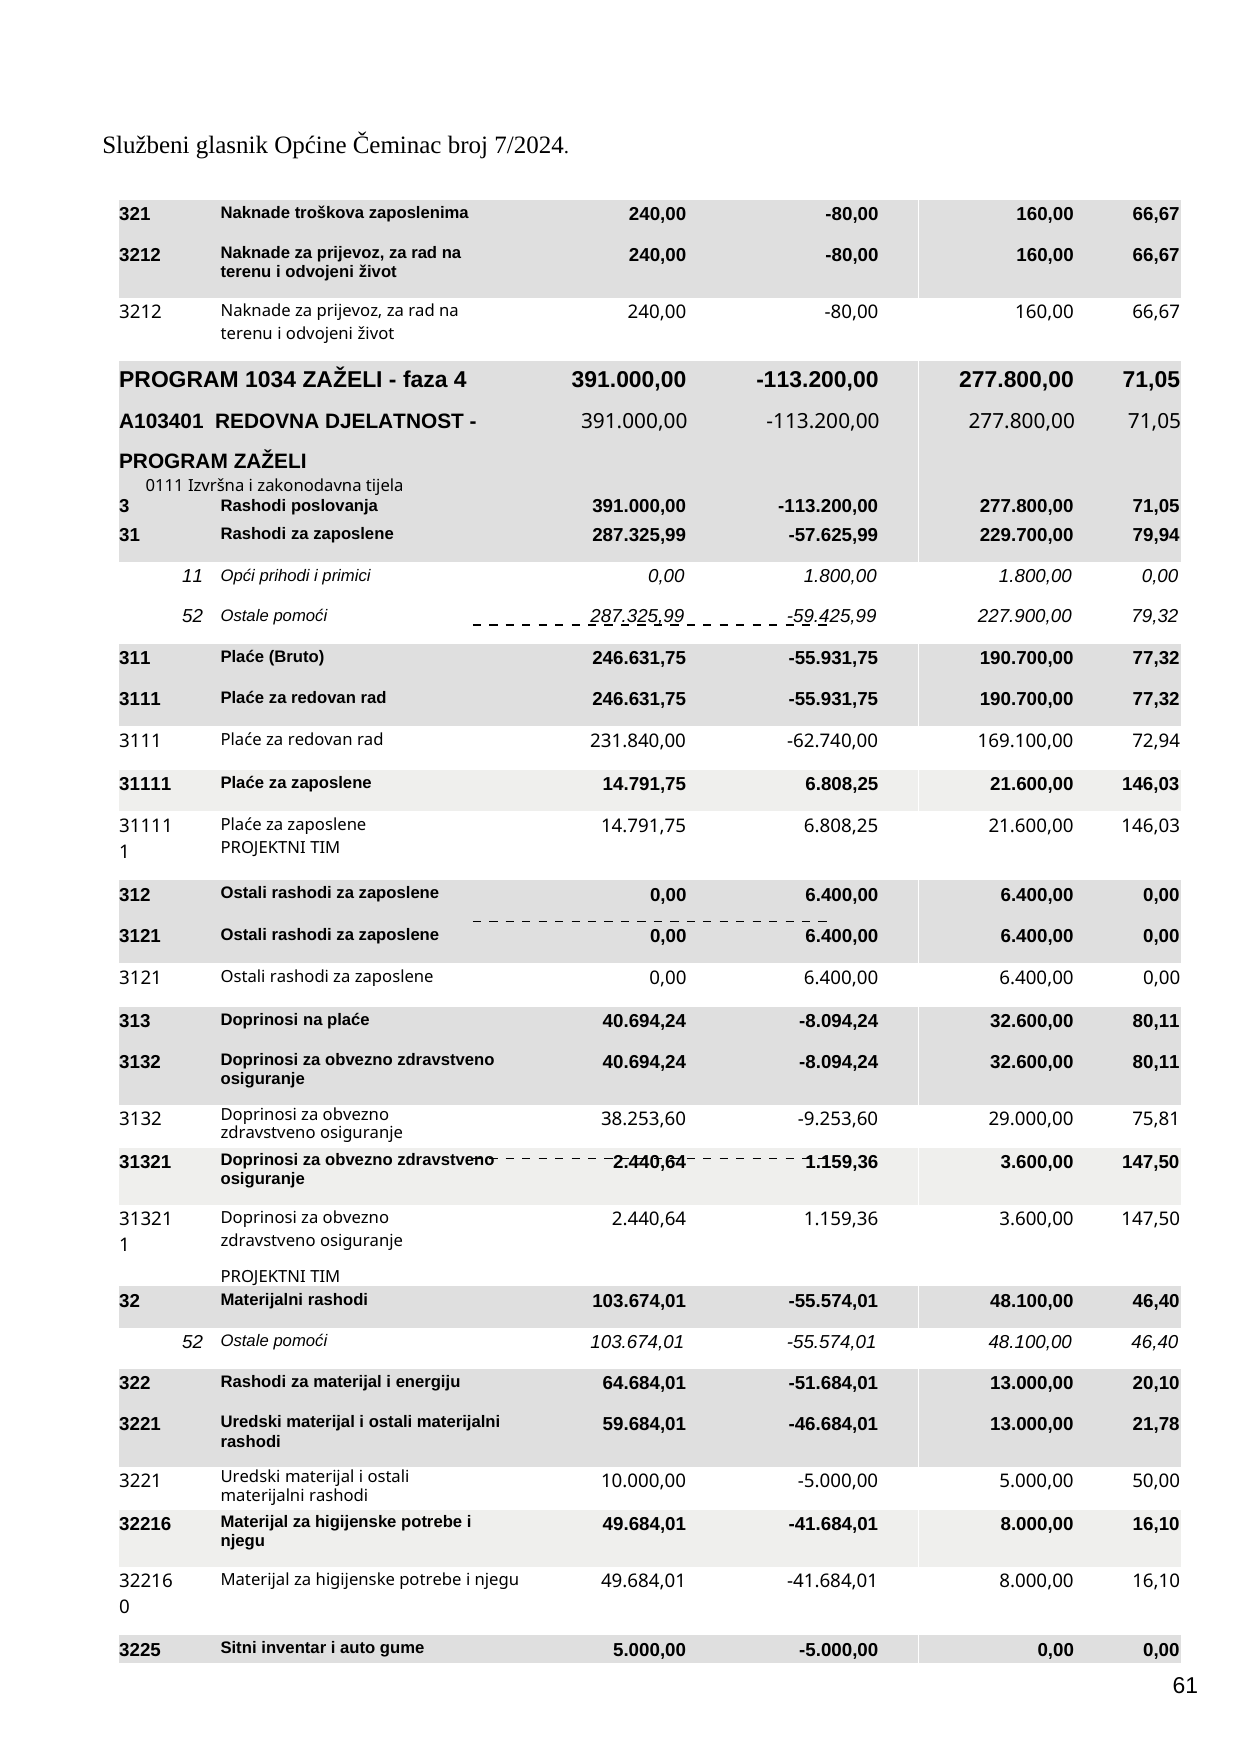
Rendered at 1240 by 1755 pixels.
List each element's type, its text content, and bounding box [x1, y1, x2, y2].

table_cell Plaće za zaposlene [211, 770, 536, 811]
table_cell 3225 [119, 1635, 182, 1663]
table_cell 38.253,60 [536, 1105, 721, 1148]
table_cell 6.400,00 [919, 922, 1098, 963]
table_cell Plaće za redovan rad [211, 726, 536, 770]
table_cell Ostali rashodi za zaposlene [211, 880, 536, 922]
table_cell Opći prihodi i primici [211, 562, 536, 603]
table_cell 3212 [119, 298, 182, 361]
table_cell 313 [119, 1007, 182, 1048]
table_cell [182, 1286, 211, 1328]
table_cell 31 [119, 521, 182, 562]
table_cell [182, 1567, 211, 1635]
table_cell -59.425,99 [721, 603, 918, 643]
table_cell 6.400,00 [919, 880, 1098, 922]
table_cell Sitni inventar i auto gume [211, 1635, 536, 1663]
table_cell 3111 [119, 726, 182, 770]
table_cell 3221 [119, 1467, 182, 1510]
table_cell Materijal za higijenske potrebe i njegu [211, 1510, 536, 1567]
table_cell 312 [119, 880, 182, 922]
table_cell -51.684,01 [721, 1369, 918, 1410]
table_cell 6.400,00 [721, 880, 918, 922]
table_cell -57.625,99 [721, 521, 918, 562]
table_cell 277.800,00 [919, 409, 1098, 450]
table_cell 48.100,00 [919, 1328, 1098, 1369]
table_cell 169.100,00 [919, 726, 1098, 770]
table_cell Materijal za higijenske potrebe i njegu [211, 1567, 536, 1635]
table_cell [182, 496, 211, 521]
table_cell 71,05 [1098, 496, 1181, 521]
table_cell 146,03 [1098, 811, 1181, 880]
table_cell PROGRAM ZAŽELI 0111 Izvršna i zakonodavna tijela [119, 450, 536, 496]
table_cell 72,94 [1098, 726, 1181, 770]
table_cell 240,00 [536, 241, 721, 298]
table_cell [182, 1369, 211, 1410]
table_cell 313211 [119, 1205, 182, 1286]
table_cell 311111 [119, 811, 182, 880]
table_cell 20,10 [1098, 1369, 1181, 1410]
table_cell 2.440,64 [536, 1205, 721, 1286]
table_cell [182, 1510, 211, 1567]
table_cell 21.600,00 [919, 811, 1098, 880]
table_header 66,67 [1098, 200, 1181, 241]
table_cell 80,11 [1098, 1007, 1181, 1048]
table_cell 21.600,00 [919, 770, 1098, 811]
table_cell 16,10 [1098, 1567, 1181, 1635]
table_cell 160,00 [919, 241, 1098, 298]
table_cell 3111 [119, 685, 182, 726]
table_cell [182, 1635, 211, 1663]
table_header -80,00 [721, 200, 918, 241]
table_cell 6.808,25 [721, 811, 918, 880]
table_cell 71,05 [1098, 361, 1181, 409]
table_cell 66,67 [1098, 298, 1181, 361]
table_cell [536, 450, 721, 496]
table_cell Ostali rashodi za zaposlene [211, 963, 536, 1007]
table_cell [182, 1467, 211, 1510]
table_cell 391.000,00 [536, 361, 721, 409]
table_cell 246.631,75 [536, 685, 721, 726]
table_cell 32.600,00 [919, 1007, 1098, 1048]
table_cell 14.791,75 [536, 811, 721, 880]
table_cell 8.000,00 [919, 1567, 1098, 1635]
table_cell 287.325,99 [536, 521, 721, 562]
table_cell Plaće za zaposlene PROJEKTNI TIM [211, 811, 536, 880]
table_cell PROGRAM 1034 ZAŽELI - faza 4 [119, 361, 536, 409]
table_cell 75,81 [1098, 1105, 1181, 1148]
table_cell 10.000,00 [536, 1467, 721, 1510]
table_cell -41.684,01 [721, 1567, 918, 1635]
table_cell 0,00 [536, 880, 721, 922]
table_cell -55.931,75 [721, 644, 918, 685]
table_cell 146,03 [1098, 770, 1181, 811]
table_cell A103401 REDOVNA DJELATNOST - [119, 409, 536, 450]
table_cell Ostale pomoći [211, 1328, 536, 1369]
table_cell 80,11 [1098, 1048, 1181, 1105]
table_cell 11 [182, 562, 211, 603]
table_cell 49.684,01 [536, 1510, 721, 1567]
table_cell [182, 1048, 211, 1105]
table_cell 277.800,00 [919, 496, 1098, 521]
table_cell 0,00 [536, 562, 721, 603]
table_cell Uredski materijal i ostali materijalni rashodi [211, 1467, 536, 1510]
table_cell 3.600,00 [919, 1205, 1098, 1286]
table_cell 13.000,00 [919, 1369, 1098, 1410]
table_cell 160,00 [919, 298, 1098, 361]
table_cell 48.100,00 [919, 1286, 1098, 1328]
table_cell 6.808,25 [721, 770, 918, 811]
table_cell 3221 [119, 1410, 182, 1467]
table_cell 103.674,01 [536, 1328, 721, 1369]
table_cell 6.400,00 [721, 922, 918, 963]
table_cell 29.000,00 [919, 1105, 1098, 1148]
table_cell 32216 [119, 1510, 182, 1567]
table_cell [182, 1410, 211, 1467]
table_cell -46.684,01 [721, 1410, 918, 1467]
table_cell 59.684,01 [536, 1410, 721, 1467]
table_cell 13.000,00 [919, 1410, 1098, 1467]
table_cell Rashodi za zaposlene [211, 521, 536, 562]
table_cell 190.700,00 [919, 644, 1098, 685]
table_cell -5.000,00 [721, 1635, 918, 1663]
table_cell 32 [119, 1286, 182, 1328]
table_cell [119, 603, 182, 643]
table_cell 71,05 [1098, 409, 1181, 450]
table_cell -8.094,24 [721, 1048, 918, 1105]
table_cell Plaće (Bruto) [211, 644, 536, 685]
table_cell 3121 [119, 963, 182, 1007]
table_cell Doprinosi na plaće [211, 1007, 536, 1048]
table_cell 1.159,36 [721, 1148, 918, 1205]
table_header 240,00 [536, 200, 721, 241]
table_cell 77,32 [1098, 685, 1181, 726]
table_cell 1.159,36 [721, 1205, 918, 1286]
table_cell 52 [182, 603, 211, 643]
table_cell 14.791,75 [536, 770, 721, 811]
table_cell 322 [119, 1369, 182, 1410]
table_cell 31321 [119, 1148, 182, 1205]
table_cell Rashodi poslovanja [211, 496, 536, 521]
table_cell [919, 450, 1098, 496]
table_cell [119, 562, 182, 603]
table_cell 0,00 [1098, 880, 1181, 922]
table_cell 0,00 [919, 1635, 1098, 1663]
table_cell Naknade za prijevoz, za rad na terenu i odvojeni život [182, 298, 536, 361]
table_cell [182, 922, 211, 963]
table_cell Materijalni rashodi [211, 1286, 536, 1328]
table_cell 3.600,00 [919, 1148, 1098, 1205]
table_cell [182, 1007, 211, 1048]
table_cell 287.325,99 [536, 603, 721, 643]
table_cell 49.684,01 [536, 1567, 721, 1635]
table_cell 1.800,00 [919, 562, 1098, 603]
table_cell [182, 685, 211, 726]
table_cell -80,00 [721, 241, 918, 298]
table_cell [182, 726, 211, 770]
table_cell 5.000,00 [919, 1467, 1098, 1510]
table_cell [182, 880, 211, 922]
table_cell 1.800,00 [721, 562, 918, 603]
table_cell -62.740,00 [721, 726, 918, 770]
table_cell -113.200,00 [721, 361, 918, 409]
table_cell [721, 450, 918, 496]
table_cell -55.931,75 [721, 685, 918, 726]
table_cell [182, 644, 211, 685]
table_cell -80,00 [721, 298, 918, 361]
table_cell 52 [182, 1328, 211, 1369]
table_cell 322160 [119, 1567, 182, 1635]
table_cell 3121 [119, 922, 182, 963]
table_cell 46,40 [1098, 1286, 1181, 1328]
table_cell 391.000,00 [536, 409, 721, 450]
table_cell 79,32 [1098, 603, 1181, 643]
table_cell 0,00 [536, 922, 721, 963]
table_cell 0,00 [1098, 1635, 1181, 1663]
table_cell Doprinosi za obvezno zdravstveno osiguranje PROJEKTNI TIM [211, 1205, 536, 1286]
table_cell 77,32 [1098, 644, 1181, 685]
table_cell 3132 [119, 1048, 182, 1105]
table_cell -8.094,24 [721, 1007, 918, 1048]
table_cell 31111 [119, 770, 182, 811]
table_cell 0,00 [536, 963, 721, 1007]
table_cell 277.800,00 [919, 361, 1098, 409]
table_cell 147,50 [1098, 1148, 1181, 1205]
table_cell 3212 [119, 241, 182, 298]
table_cell 5.000,00 [536, 1635, 721, 1663]
table_cell 32.600,00 [919, 1048, 1098, 1105]
table_cell Uredski materijal i ostali materijalni rashodi [211, 1410, 536, 1467]
table_header 321 [119, 200, 182, 241]
table_cell 246.631,75 [536, 644, 721, 685]
table_cell [119, 1328, 182, 1369]
table_cell 6.400,00 [721, 963, 918, 1007]
table_cell Doprinosi za obvezno zdravstveno osiguranje [211, 1048, 536, 1105]
table_cell Doprinosi za obvezno zdravstveno osiguranje [211, 1148, 536, 1205]
table_cell 240,00 [536, 298, 721, 361]
table_cell Naknade za prijevoz, za rad na terenu i odvojeni život [182, 241, 536, 298]
table_cell [182, 1148, 211, 1205]
table_cell [182, 1105, 211, 1148]
table_cell -41.684,01 [721, 1510, 918, 1567]
table_cell -113.200,00 [721, 496, 918, 521]
table_header Naknade troškova zaposlenima [182, 200, 536, 241]
table_cell -5.000,00 [721, 1467, 918, 1510]
table_cell -9.253,60 [721, 1105, 918, 1148]
table_cell [182, 770, 211, 811]
table_cell Ostale pomoći [211, 603, 536, 643]
table_cell 2.440,64 [536, 1148, 721, 1205]
table_cell 66,67 [1098, 241, 1181, 298]
table_cell [1098, 450, 1181, 496]
table_cell 231.840,00 [536, 726, 721, 770]
table_cell -113.200,00 [721, 409, 918, 450]
table_cell 16,10 [1098, 1510, 1181, 1567]
table_cell 3 [119, 496, 182, 521]
table_cell 6.400,00 [919, 963, 1098, 1007]
table_cell [182, 521, 211, 562]
table_cell 50,00 [1098, 1467, 1181, 1510]
table_cell 227.900,00 [919, 603, 1098, 643]
table_cell Doprinosi za obvezno zdravstveno osiguranje [211, 1105, 536, 1148]
table_cell 0,00 [1098, 963, 1181, 1007]
table_cell Rashodi za materijal i energiju [211, 1369, 536, 1410]
table_cell 103.674,01 [536, 1286, 721, 1328]
table_cell 21,78 [1098, 1410, 1181, 1467]
table_cell 147,50 [1098, 1205, 1181, 1286]
table_cell 190.700,00 [919, 685, 1098, 726]
table_cell -55.574,01 [721, 1286, 918, 1328]
table_cell [182, 963, 211, 1007]
table_cell 311 [119, 644, 182, 685]
table_cell 229.700,00 [919, 521, 1098, 562]
table_cell 0,00 [1098, 922, 1181, 963]
table_cell 40.694,24 [536, 1007, 721, 1048]
table_cell [182, 811, 211, 880]
table_cell 391.000,00 [536, 496, 721, 521]
table_cell 64.684,01 [536, 1369, 721, 1410]
table_cell -55.574,01 [721, 1328, 918, 1369]
table_cell 0,00 [1098, 562, 1181, 603]
table_cell 40.694,24 [536, 1048, 721, 1105]
table_cell 3132 [119, 1105, 182, 1148]
table_cell Ostali rashodi za zaposlene [211, 922, 536, 963]
table_cell Plaće za redovan rad [211, 685, 536, 726]
table_header 160,00 [919, 200, 1098, 241]
table_cell [182, 1205, 211, 1286]
table_cell 46,40 [1098, 1328, 1181, 1369]
table_cell 8.000,00 [919, 1510, 1098, 1567]
table_cell 79,94 [1098, 521, 1181, 562]
